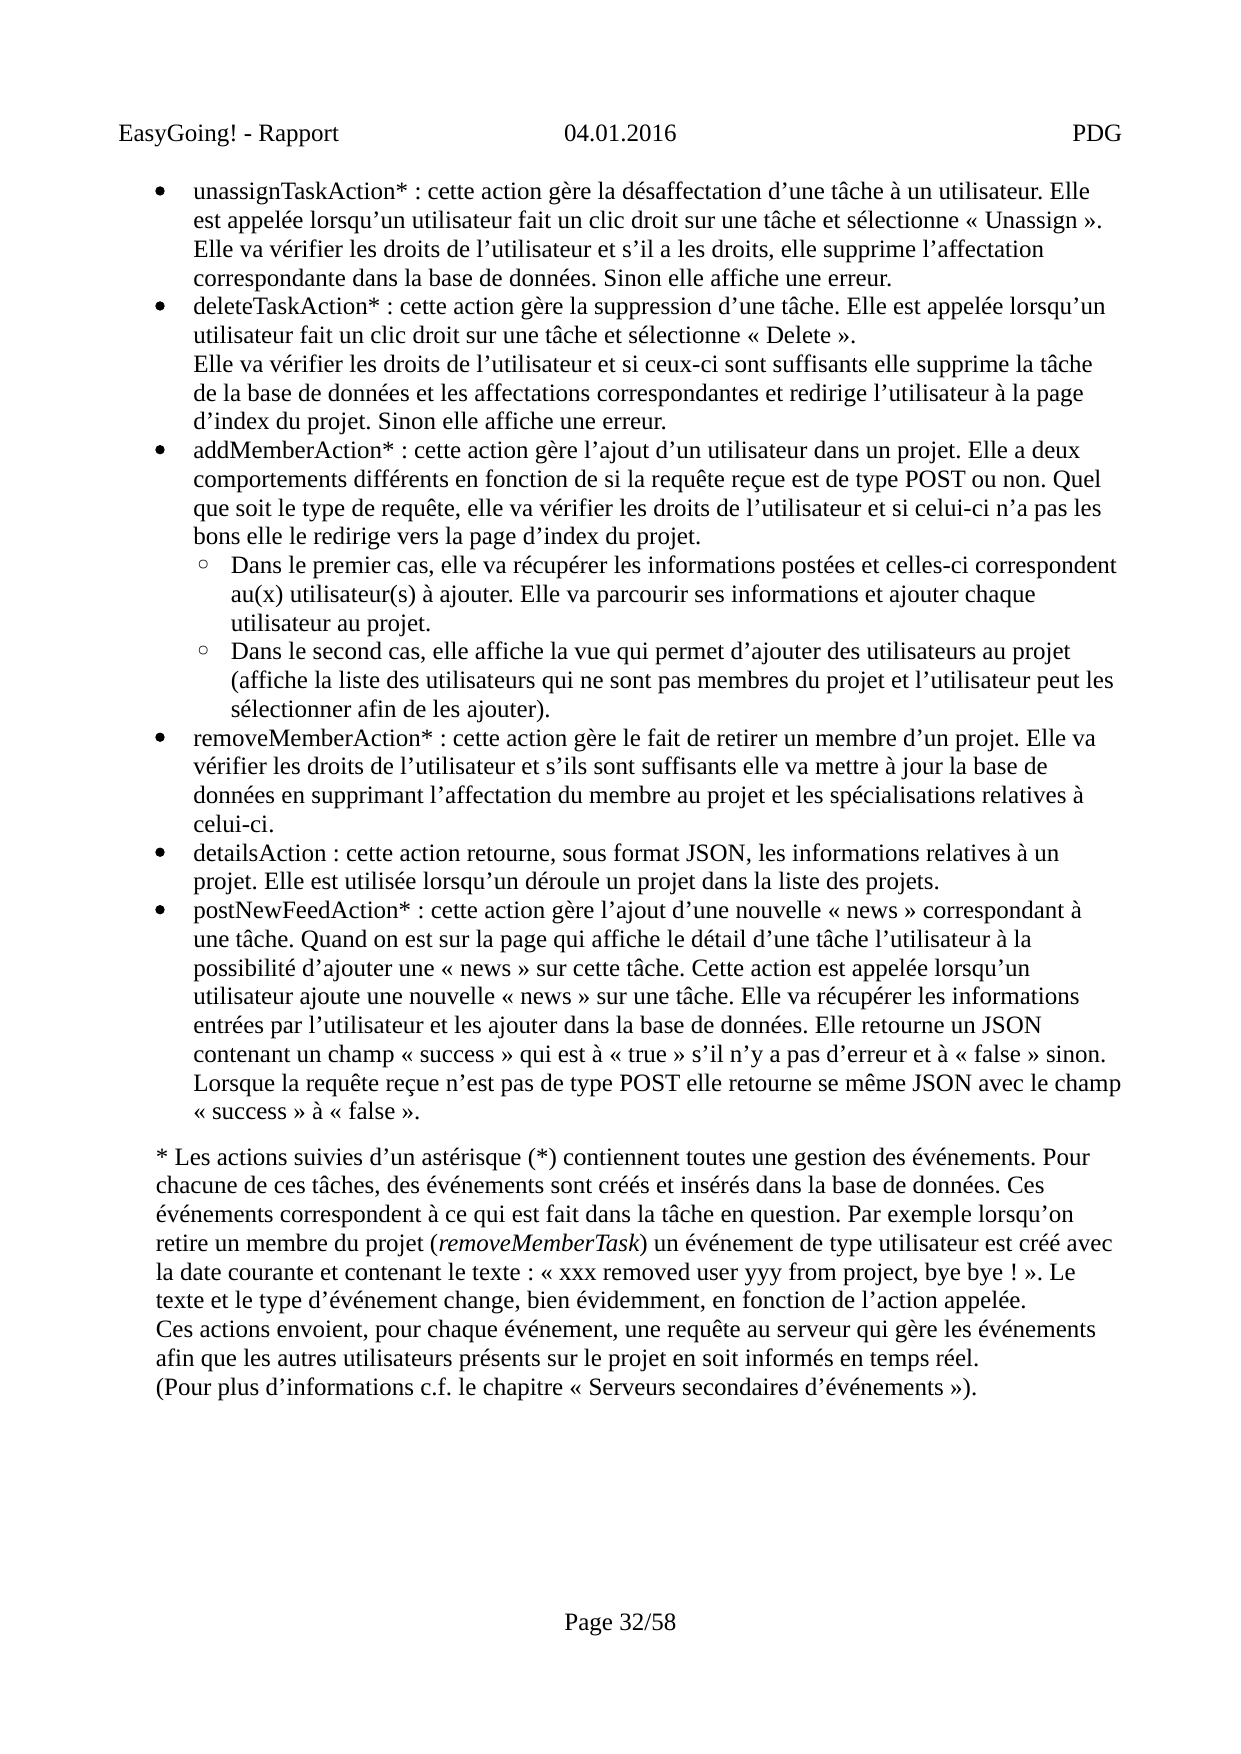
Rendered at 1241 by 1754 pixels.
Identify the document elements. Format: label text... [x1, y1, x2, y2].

list postNewFeedAction* : cette action gère l’ajout d’une nouvelle « news » correspondant à une tâche. Quand on est sur la page qui affiche le détail d’une tâche l’utilisateur à la possibilité d’ajouter une « news » sur cette tâche. Cette action est appelée lorsqu’un utilisateur ajoute une nouvelle « news » sur une tâche. Elle va récupérer les informations entrées par l’utilisateur et les ajouter dans la base de données. Elle retourne un JSON contenant un champ « success » qui est à « true » s’il n’y a pas d’erreur et à « false » sinon. Lorsque la requête reçue n’est pas de type POST elle retourne se même JSON avec le champ « success » à « false ». [156, 895, 1122, 1125]
list unassignTaskAction* : cette action gère la désaffectation d’une tâche à un utilisateur. Elle est appelée lorsqu’un utilisateur fait un clic droit sur une tâche et sélectionne « Unassign ». [156, 176, 1122, 234]
list addMemberAction* : cette action gère l’ajout d’un utilisateur dans un projet. Elle a deux comportements différents en fonction de si la requête reçue est de type POST ou non. Quel que soit le type de requête, elle va vérifier les droits de l’utilisateur et si celui-ci n’a pas les bons elle le redirige vers la page d’index du projet. [156, 435, 1122, 550]
text (Pour plus d’informations c.f. le chapitre « Serveurs secondaires d’événements »). [156, 1372, 1122, 1401]
list Dans le premier cas, elle va récupérer les informations postées et celles-ci correspondent au(x) utilisateur(s) à ajouter. Elle va parcourir ses informations et ajouter chaque utilisateur au projet. [193, 550, 1122, 636]
list removeMemberAction* : cette action gère le fait de retirer un membre d’un projet. Elle va vérifier les droits de l’utilisateur et s’ils sont suffisants elle va mettre à jour la base de données en supprimant l’affectation du membre au projet et les spécialisations relatives à celui-ci. [156, 723, 1122, 838]
list Elle va vérifier les droits de l’utilisateur et s’il a les droits, elle supprime l’affectation correspondante dans la base de données. Sinon elle affiche une erreur. [193, 234, 1122, 291]
list deleteTaskAction* : cette action gère la suppression d’une tâche. Elle est appelée lorsqu’un utilisateur fait un clic droit sur une tâche et sélectionne « Delete ». [156, 291, 1122, 349]
list detailsAction : cette action retourne, sous format JSON, les informations relatives à un projet. Elle est utilisée lorsqu’un déroule un projet dans la liste des projets. [156, 838, 1122, 895]
text Ces actions envoient, pour chaque événement, une requête au serveur qui gère les événements afin que les autres utilisateurs présents sur le projet en soit informés en temps réel. [156, 1314, 1122, 1372]
list Elle va vérifier les droits de l’utilisateur et si ceux-ci sont suffisants elle supprime la tâche de la base de données et les affectations correspondantes et redirige l’utilisateur à la page d’index du projet. Sinon elle affiche une erreur. [193, 349, 1122, 435]
list Dans le second cas, elle affiche la vue qui permet d’ajouter des utilisateurs au projet (affiche la liste des utilisateurs qui ne sont pas membres du projet et l’utilisateur peut les sélectionner afin de les ajouter). [193, 636, 1122, 723]
text * Les actions suivies d’un astérisque (*) contiennent toutes une gestion des événements. Pour chacune de ces tâches, des événements sont créés et insérés dans la base de données. Ces événements correspondent à ce qui est fait dans la tâche en question. Par exemple lorsqu’on retire un membre du projet (removeMemberTask) un événement de type utilisateur est créé avec la date courante et contenant le texte : « xxx removed user yyy from project, bye bye ! ». Le texte et le type d’événement change, bien évidemment, en fonction de l’action appelée. [156, 1142, 1122, 1314]
